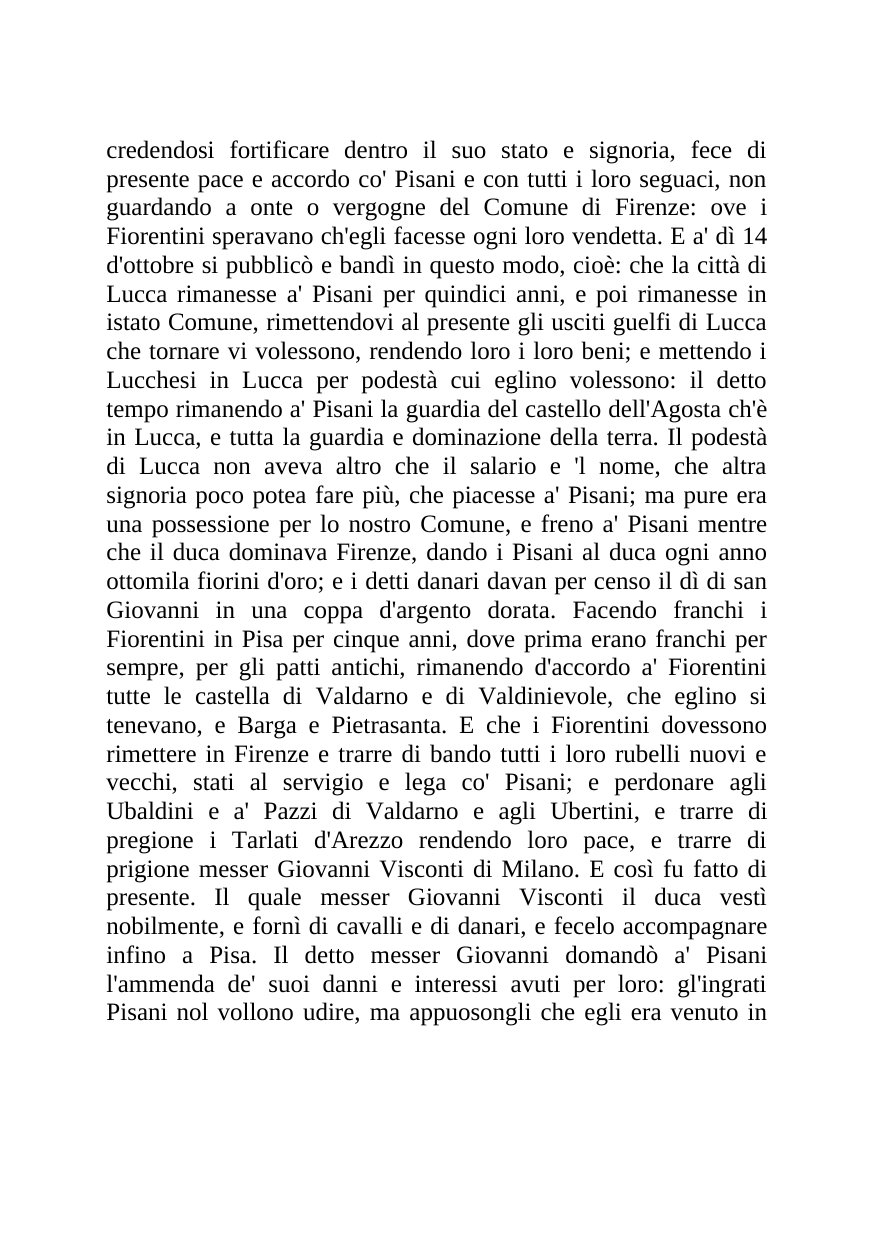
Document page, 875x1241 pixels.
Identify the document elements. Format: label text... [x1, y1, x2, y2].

text credendosi fortificare dentro il suo stato e signoria, fece di presente pace e accordo co' Pisani e con tutti i loro seguaci, non guardando a onte o vergogne del Comune di Firenze: ove i Fiorentini speravano ch'egli facesse ogni loro vendetta. E a' dì 14 d'ottobre si pubblicò e bandì in questo modo, cioè: che la città di Lucca rimanesse a' Pisani per quindici anni, e poi rimanesse in istato Comune, rimettendovi al presente gli usciti guelfi di Lucca che tornare vi volessono, rendendo loro i loro beni; e mettendo i Lucchesi in Lucca per podestà cui eglino volessono: il detto tempo rimanendo a' Pisani la guardia del castello dell'Agosta ch'è in Lucca, e tutta la guardia e dominazione della terra. Il podestà di Lucca non aveva altro che il salario e 'l nome, che altra signoria poco potea fare più, che piacesse a' Pisani; ma pure era una possessione per lo nostro Comune, e freno a' Pisani mentre che il duca dominava Firenze, dando i Pisani al duca ogni anno ottomila fiorini d'oro; e i detti danari davan per censo il dì di san Giovanni in una coppa d'argento dorata. Facendo franchi i Fiorentini in Pisa per cinque anni, dove prima erano franchi per sempre, per gli patti antichi, rimanendo d'accordo a' Fiorentini tutte le castella di Valdarno e di Valdinievole, che eglino si tenevano, e Barga e Pietrasanta. E che i Fiorentini dovessono rimettere in Firenze e trarre di bando tutti i loro rubelli nuovi e vecchi, stati al servigio e lega co' Pisani; e perdonare agli Ubaldini e a' Pazzi di Valdarno e agli Ubertini, e trarre di pregione i Tarlati d'Arezzo rendendo loro pace, e trarre di prigione messer Giovanni Visconti di Milano. E così fu fatto di presente. Il quale messer Giovanni Visconti il duca vestì nobilmente, e fornì di cavalli e di danari, e fecelo accompagnare infino a Pisa. Il detto messer Giovanni domandò a' Pisani l'ammenda de' suoi danni e interessi avuti per loro: gl'ingrati Pisani nol vollono udire, ma appuosongli che egli era venuto in [106, 135, 768, 1026]
